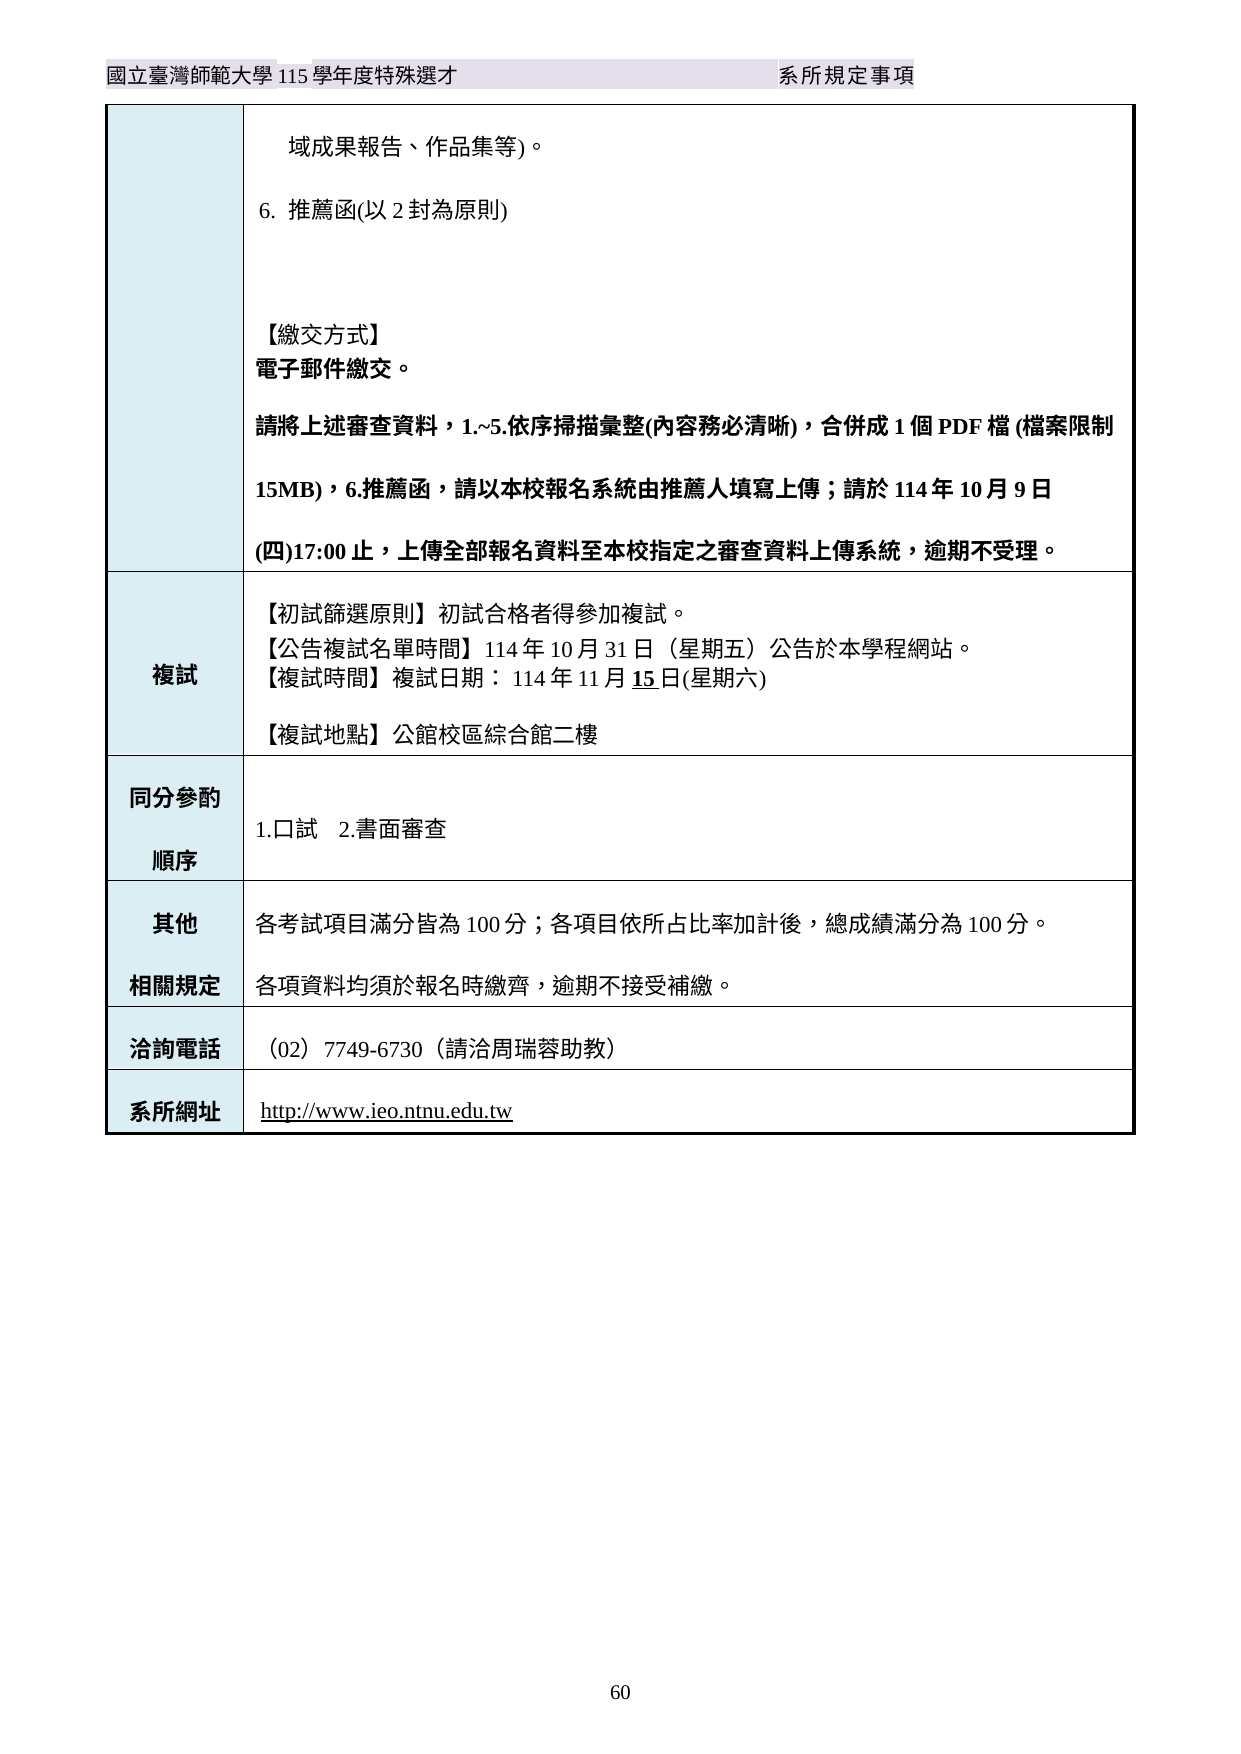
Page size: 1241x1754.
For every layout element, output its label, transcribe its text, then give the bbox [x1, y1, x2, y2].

table_cell 域成果報告、作品集等)。 推薦函(以2封為原則) 【繳交方式】 電子郵件繳交。 請將上述審查資料，1.~5.依序掃描彙整(內容務必清晰)，合併成1個 PDF檔 (檔案限制15MB)，6.推薦函，請以本校報名系統由推薦人填寫上傳；請於114年10月9日(四)17:00止，上傳全部報名資料至本校指定之審查資料上傳系統，逾期不受理。 [244, 105, 1132, 571]
table_cell 系所網址 [108, 1070, 243, 1132]
table_cell （02）7749-6730（請洽周瑞蓉助教） [244, 1007, 1132, 1068]
table_cell http://www.ieo.ntnu.edu.tw [244, 1070, 1132, 1132]
table_cell 複試 [108, 572, 243, 754]
table_cell 其他 相關規定 [108, 881, 243, 1006]
table_cell 洽詢電話 [108, 1007, 243, 1068]
table_cell 同分參酌 順序 [108, 756, 243, 880]
table_cell 【初試篩選原則】初試合格者得參加複試。 【公告複試名單時間】114年10月31日（星期五）公告於本學程網站。 【複試時間】複試日期： 114年11月15日(星期六) 【複試地點】公館校區綜合館二樓 [244, 572, 1132, 754]
table_cell 各考試項目滿分皆為100分；各項目依所占比率加計後，總成績滿分為100分。 各項資料均須於報名時繳齊，逾期不接受補繳。 [244, 881, 1132, 1006]
table_cell 1.口試 2.書面審查 [244, 756, 1132, 880]
table_cell [108, 105, 243, 571]
